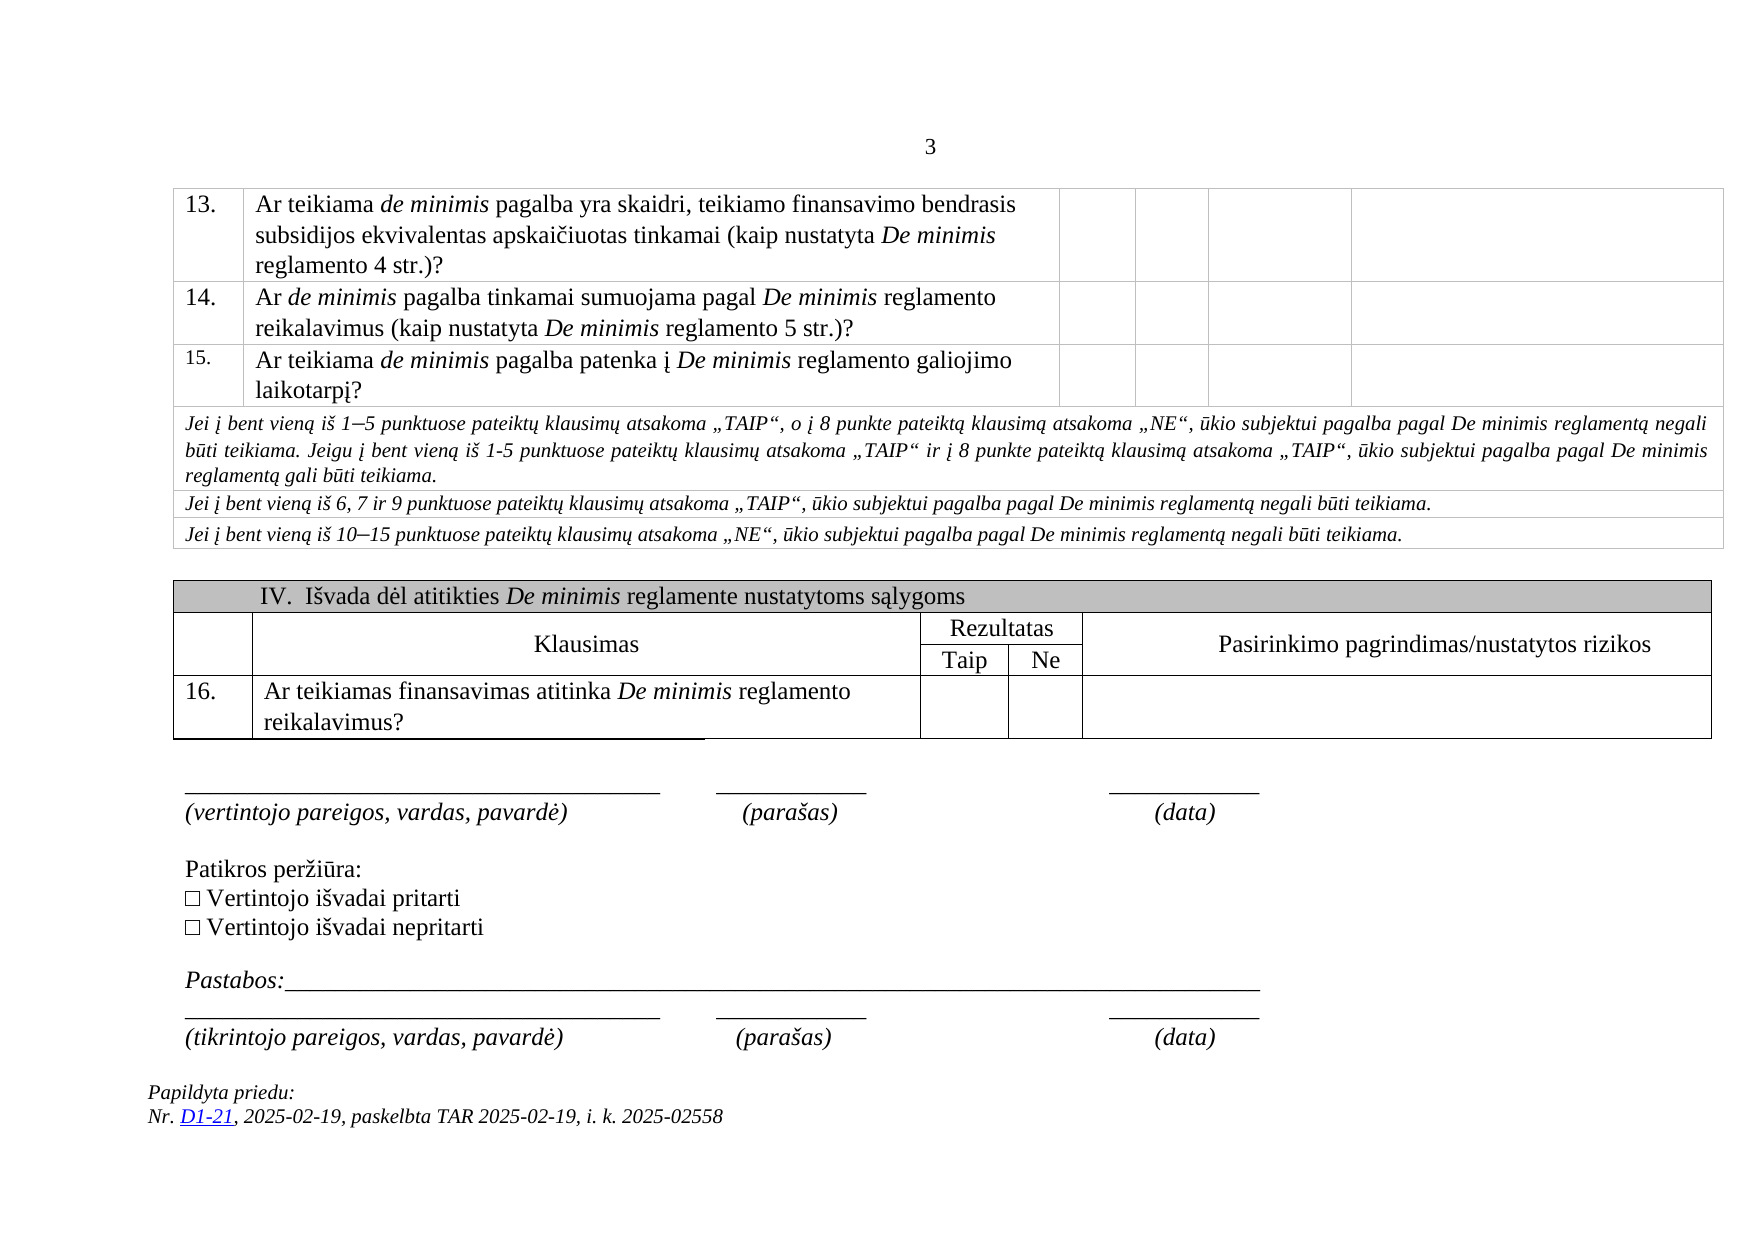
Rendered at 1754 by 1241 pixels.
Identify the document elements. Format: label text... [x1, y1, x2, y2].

table_cell [1136, 282, 1208, 344]
table_cell [1664, 994, 1712, 1051]
table_cell [1352, 345, 1723, 406]
table_cell [1083, 676, 1711, 738]
table_cell [1060, 282, 1135, 344]
table_cell Ar teikiamas finansavimas atitinka De minimis reglamento reikalavimus? [253, 676, 920, 738]
table_cell Jei į bent vieną iš 6, 7 ir 9 punktuose pateiktų klausimų atsakoma „TAIP“, ūkio subjektui pagalba pagal De minimis reglamentą negali būti teikiama. [174, 491, 1723, 517]
table_cell [1352, 189, 1723, 281]
table_cell [1136, 189, 1208, 281]
table_cell ____________ (data) [1098, 994, 1664, 1051]
table_cell [1664, 826, 1712, 993]
table_cell Ar teikiama de minimis pagalba patenka į De minimis reglamento galiojimo laikotarpį? [244, 345, 1059, 406]
table_cell Jei į bent vieną iš 1–5 punktuose pateiktų klausimų atsakoma „TAIP“, o į 8 punkte pateiktą klausimą atsakoma „NE“, ūkio subjektui pagalba pagal De minimis reglamentą negali būti teikiama. Jeigu į bent vieną iš 1-5 punktuose pateiktų klausimų atsakoma „TAIP“ ir į 8 punkte pateiktą klausimą atsakoma „TAIP“, ūkio subjektui pagalba pagal De minimis reglamentą gali būti teikiama. [174, 407, 1723, 489]
table_cell ______________________________________ (tikrintojo pareigos, vardas, pavardė) [174, 994, 705, 1051]
table_cell Taip [921, 645, 1008, 675]
table_cell [1060, 345, 1135, 406]
table_cell Ar de minimis pagalba tinkamai sumuojama pagal De minimis reglamento reikalavimus (kaip nustatyta De minimis reglamento 5 str.)? [244, 282, 1059, 344]
table_cell [1209, 345, 1351, 406]
table_cell [1009, 676, 1082, 738]
table_cell ____________ (parašas) [705, 739, 1098, 826]
table_cell Rezultatas [921, 613, 1082, 644]
table_cell [1664, 739, 1712, 826]
table_cell [1136, 345, 1208, 406]
table_cell 16. [174, 676, 252, 738]
table_cell 15. [174, 345, 243, 406]
table_cell Patikros peržiūra: □ Vertintojo išvadai pritarti □ Vertintojo išvadai nepritarti Pastabos:______________________________________________________________________________ [174, 826, 1664, 993]
table_cell ____________ (parašas) [705, 994, 1098, 1051]
table_cell [1209, 282, 1351, 344]
table_cell [174, 613, 252, 675]
table_cell 13. [174, 189, 243, 281]
table_cell 14. [174, 282, 243, 344]
text Papildyta priedu: [148, 1080, 1713, 1104]
table_cell Ne [1009, 645, 1082, 675]
table_cell Klausimas [253, 613, 920, 675]
table_cell [1209, 189, 1351, 281]
table_cell [1060, 189, 1135, 281]
text Nr. D1-21, 2025-02-19, paskelbta TAR 2025-02-19, i. k. 2025-02558 [148, 1104, 1713, 1128]
table_cell Pasirinkimo pagrindimas/nustatytos rizikos [1083, 613, 1711, 675]
table_cell ______________________________________ (vertintojo pareigos, vardas, pavardė) [174, 740, 705, 826]
table_cell Jei į bent vieną iš 10–15 punktuose pateiktų klausimų atsakoma „NE“, ūkio subjektui pagalba pagal De minimis reglamentą negali būti teikiama. [174, 518, 1723, 548]
table_cell ____________ (data) [1098, 739, 1664, 826]
table_header IV. Išvada dėl atitikties De minimis reglamente nustatytoms sąlygoms [174, 581, 1711, 612]
table_cell [921, 676, 1008, 738]
table_cell Ar teikiama de minimis pagalba yra skaidri, teikiamo finansavimo bendrasis subsidijos ekvivalentas apskaičiuotas tinkamai (kaip nustatyta De minimis reglamento 4 str.)? [244, 189, 1059, 281]
table_cell [1352, 282, 1723, 344]
